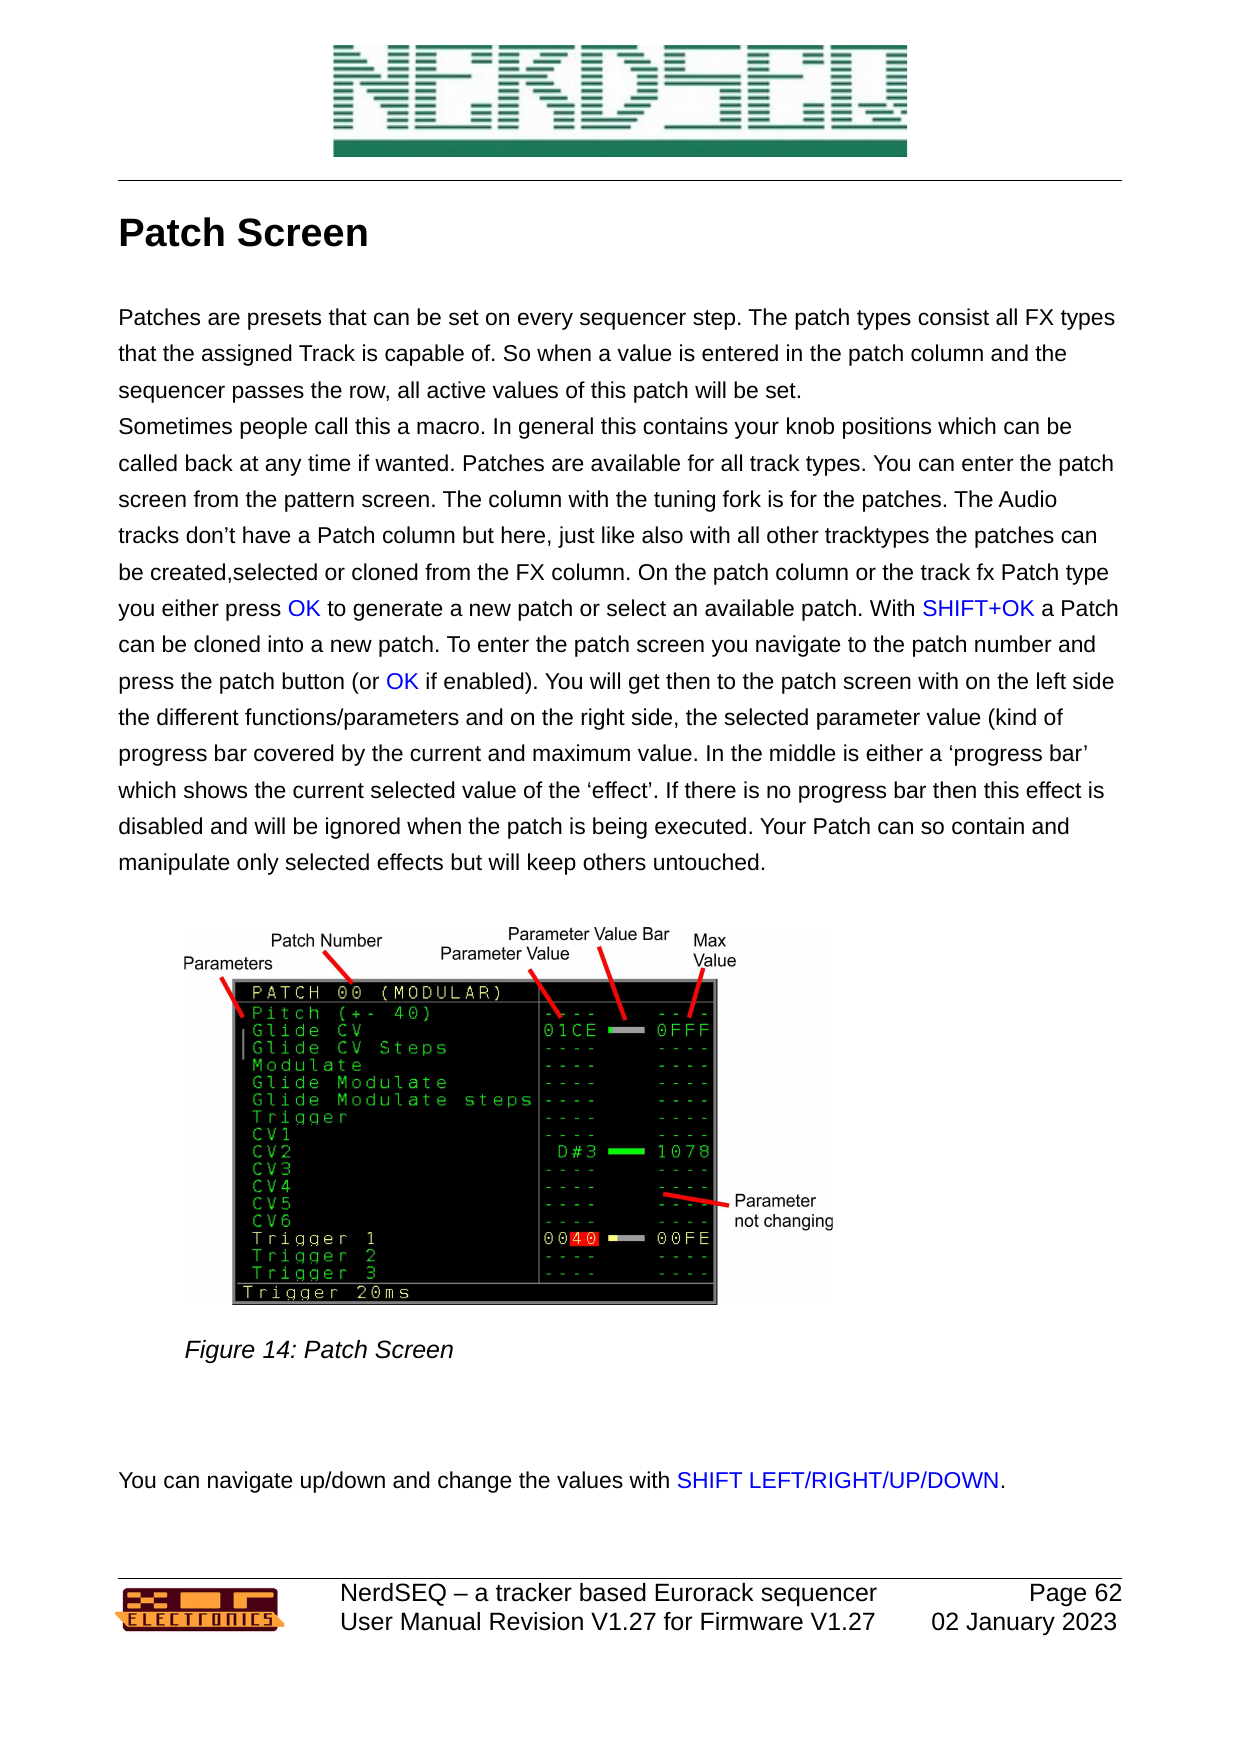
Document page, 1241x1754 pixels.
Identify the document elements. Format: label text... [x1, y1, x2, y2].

subtitle Patch Screen [118, 209, 1122, 255]
picture [184, 927, 833, 1305]
text Sometimes people call this a macro. In general this contains your knob positions which can be called back at any time if wanted. Patches are available for all track types. You can enter the patch screen from the pattern screen. The column with the tuning fork is for the patches. The Audio tracks don’t have a Patch column but here, just like also with all other tracktypes the patches can be created,selected or cloned from the FX column. On the patch column or the track fx Patch type you either press OK to generate a new patch or select an available patch. With SHIFT+OK a Patch can be cloned into a new patch. To enter the patch screen you navigate to the patch number and press the patch button (or OK if enabled). You will get then to the patch screen with on the left side the different functions/parameters and on the right side, the selected parameter value (kind of progress bar covered by the current and maximum value. In the middle is either a ‘progress bar’ which shows the current selected value of the ‘effect’. If there is no progress bar then this effect is disabled and will be ignored when the patch is being executed. Your Patch can so contain and manipulate only selected effects but will keep others untouched. [118, 413, 1122, 876]
picture [333, 45, 908, 157]
text You can navigate up/down and change the values with SHIFT LEFT/RIGHT/UP/DOWN. [118, 1467, 1122, 1494]
text Patches are presets that can be set on every sequencer step. The patch types consist all FX types that the assigned Track is capable of. So when a value is entered in the patch column and the sequencer passes the row, all active values of this patch will be set. [118, 304, 1122, 403]
text Figure 14: Patch Screen [184, 1335, 975, 1364]
picture [115, 1584, 285, 1634]
